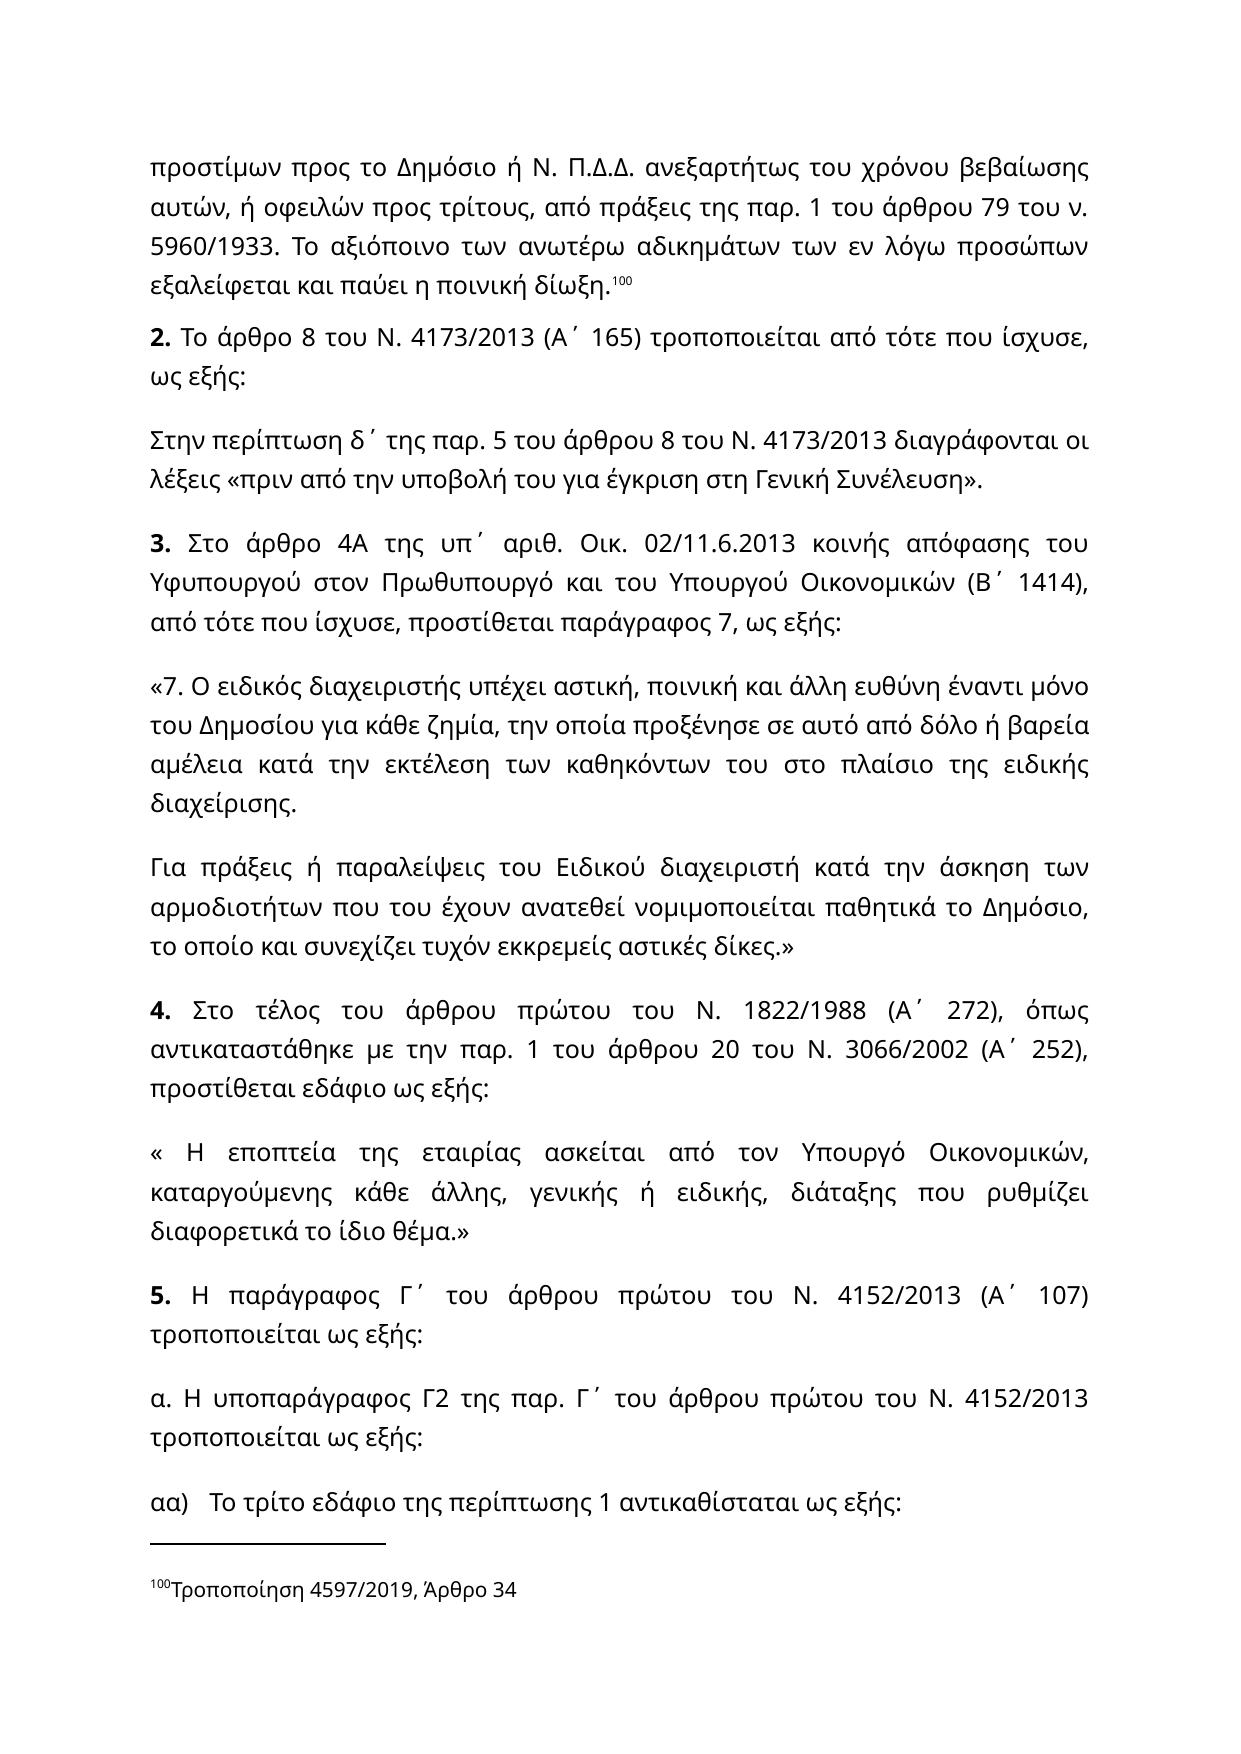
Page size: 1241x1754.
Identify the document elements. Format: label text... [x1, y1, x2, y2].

text «7. Ο ειδικός διαχειριστής υπέχει αστική, ποινική και άλλη ευθύνη έναντι μόνο του Δημοσίου για κάθε ζημία, την οποία προξένησε σε αυτό από δόλο ή βαρεία αμέλεια κατά την εκτέλεση των καθηκόντων του στο πλαίσιο της ειδικής διαχείρισης. [150, 668, 1090, 820]
text 2. Το άρθρο 8 του Ν. 4173/2013 (Α΄ 165) τροποποιείται από τότε που ίσχυσε, ως εξής: [150, 319, 1090, 392]
text Τροποποίηση 4597/2019, Άρθρο 34 [150, 1576, 1090, 1604]
text « Η εποπτεία της εταιρίας ασκείται από τον Υπουργό Οικονομικών, καταργούμενης κάθε άλλης, γενικής ή ειδικής, διάταξης που ρυθμίζει διαφορετικά το ίδιο θέμα.» [150, 1135, 1090, 1247]
text α. Η υποπαράγραφος Γ2 της παρ. Γ΄ του άρθρου πρώτου του Ν. 4152/2013 τροποποιείται ως εξής: [150, 1381, 1090, 1454]
text 4. Στο τέλος του άρθρου πρώτου του Ν. 1822/1988 (Α΄ 272), όπως αντικαταστάθηκε με την παρ. 1 του άρθρου 20 του Ν. 3066/2002 (Α΄ 252), προστίθεται εδάφιο ως εξής: [150, 992, 1090, 1105]
text Στην περίπτωση δ΄ της παρ. 5 του άρθρου 8 του Ν. 4173/2013 διαγράφονται οι λέξεις «πριν από την υποβολή του για έγκριση στη Γενική Συνέλευση». [150, 422, 1090, 496]
text προστίμων προς το Δημόσιο ή Ν. Π.Δ.Δ. ανεξαρτήτως του χρόνου βεβαίωσης αυτών, ή οφειλών προς τρίτους, από πράξεις της παρ. 1 του άρθρου 79 του ν. 5960/1933. Το αξιόποινο των ανωτέρω αδικημάτων των εν λόγω προσώπων εξαλείφεται και παύει η ποινική δίωξη. [150, 150, 1090, 302]
text 5. Η παράγραφος Γ΄ του άρθρου πρώτου του Ν. 4152/2013 (Α΄ 107) τροποποιείται ως εξής: [150, 1277, 1090, 1351]
text 3. Στο άρθρο 4Α της υπ΄ αριθ. Οικ. 02/11.6.2013 κοινής απόφασης του Υφυπουργού στον Πρωθυπουργό και του Υπουργού Οικονομικών (Β΄ 1414), από τότε που ίσχυσε, προστίθεται παράγραφος 7, ως εξής: [150, 526, 1090, 638]
text Για πράξεις ή παραλείψεις του Ειδικού διαχειριστή κατά την άσκηση των αρμοδιοτήτων που του έχουν ανατεθεί νομιμοποιείται παθητικά το Δημόσιο, το οποίο και συνεχίζει τυχόν εκκρεμείς αστικές δίκες.» [150, 850, 1090, 962]
list αα) Το τρίτο εδάφιο της περίπτωσης 1 αντικαθίσταται ως εξής: [150, 1484, 1090, 1518]
